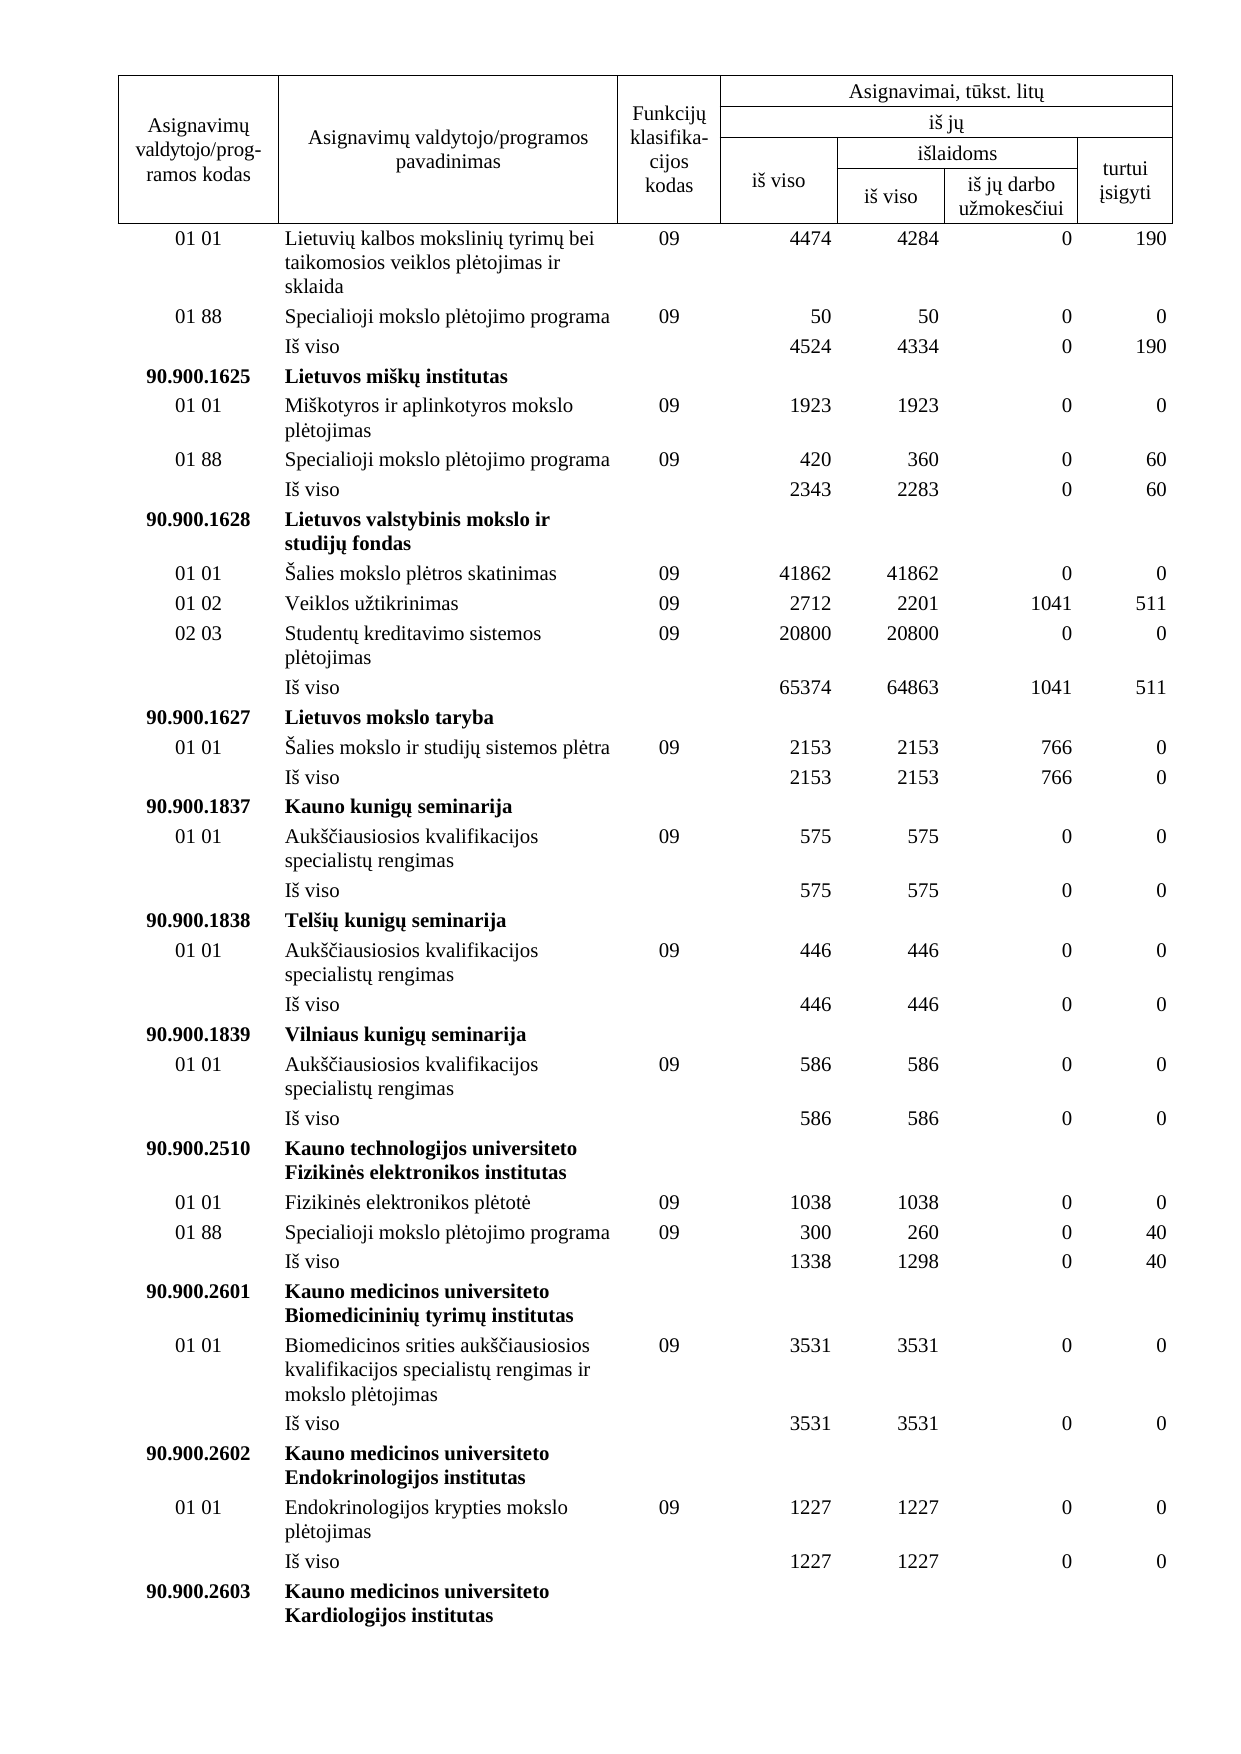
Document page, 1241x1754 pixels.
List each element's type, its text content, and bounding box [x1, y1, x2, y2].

table_cell 0 [945, 301, 1078, 331]
table_cell 90.900.2510 [118, 1133, 278, 1187]
table_cell 300 [720, 1217, 837, 1247]
table_cell [618, 762, 720, 792]
table_cell 586 [837, 1103, 944, 1133]
table_cell 2712 [720, 588, 837, 618]
table_cell 0 [945, 821, 1078, 875]
table_cell 446 [837, 935, 944, 989]
table_cell [1078, 1276, 1172, 1330]
table_cell 0 [1078, 875, 1172, 905]
table_cell 01 01 [118, 1049, 278, 1103]
table_cell [720, 1438, 837, 1492]
table_cell 260 [837, 1217, 944, 1247]
table_cell 4474 [720, 224, 837, 301]
table_cell Iš viso [279, 762, 618, 792]
table_cell [1078, 792, 1172, 821]
table_cell [118, 331, 278, 361]
table_cell 0 [1078, 301, 1172, 331]
table_cell 0 [945, 935, 1078, 989]
table_cell 09 [618, 558, 720, 588]
table_cell [118, 1546, 278, 1576]
table_cell [618, 1576, 720, 1630]
table_cell 0 [945, 1492, 1078, 1546]
table_cell [720, 1133, 837, 1187]
table_cell Iš viso [279, 1546, 618, 1576]
table_cell 09 [618, 588, 720, 618]
table_cell Iš viso [279, 989, 618, 1019]
table_cell [837, 1276, 944, 1330]
table_cell 190 [1078, 224, 1172, 301]
table_cell 0 [945, 1103, 1078, 1133]
table_cell Lietuvos miškų institutas [279, 361, 618, 391]
table_cell 2153 [720, 732, 837, 762]
table_cell 01 01 [118, 224, 278, 301]
table_cell 0 [1078, 821, 1172, 875]
table_cell [1078, 1133, 1172, 1187]
table_cell 90.900.1627 [118, 702, 278, 732]
table_cell [118, 672, 278, 702]
table_cell [945, 361, 1078, 391]
table_cell [618, 474, 720, 504]
table_cell [618, 702, 720, 732]
table_cell [1078, 1576, 1172, 1630]
table_cell 0 [945, 875, 1078, 905]
table_cell [1078, 504, 1172, 558]
table_cell [720, 504, 837, 558]
table_cell [1078, 361, 1172, 391]
table_cell 09 [618, 732, 720, 762]
table_cell 446 [720, 989, 837, 1019]
table_cell [720, 1019, 837, 1049]
table_cell [837, 361, 944, 391]
table_cell 02 03 [118, 618, 278, 672]
table_cell 90.900.1838 [118, 905, 278, 935]
table_cell 0 [1078, 762, 1172, 792]
table_cell Kauno kunigų seminarija [279, 792, 618, 821]
table_cell 01 01 [118, 1187, 278, 1217]
table_cell [945, 1438, 1078, 1492]
table_cell 0 [945, 391, 1078, 444]
table_cell 0 [1078, 1492, 1172, 1546]
table_cell Šalies mokslo plėtros skatinimas [279, 558, 618, 588]
table_cell Vilniaus kunigų seminarija [279, 1019, 618, 1049]
table_cell 60 [1078, 474, 1172, 504]
table_cell Iš viso [279, 1103, 618, 1133]
table_cell [618, 1133, 720, 1187]
table_cell 2153 [720, 762, 837, 792]
table_cell 09 [618, 301, 720, 331]
table_cell Lietuvos valstybinis mokslo ir studijų fondas [279, 504, 618, 558]
table_cell Telšių kunigų seminarija [279, 905, 618, 935]
table_cell Aukščiausiosios kvalifikacijos specialistų rengimas [279, 1049, 618, 1103]
table_cell 09 [618, 224, 720, 301]
table_cell 1041 [945, 672, 1078, 702]
table_cell 01 01 [118, 935, 278, 989]
table_cell 0 [1078, 618, 1172, 672]
table_cell [618, 792, 720, 821]
table_header Asignavimų valdytojo/programos pavadinimas [279, 76, 617, 223]
table_cell 586 [720, 1103, 837, 1133]
table_cell [945, 792, 1078, 821]
table_cell 09 [618, 821, 720, 875]
table_cell 90.900.2603 [118, 1576, 278, 1630]
table_cell [618, 1409, 720, 1438]
table_cell [945, 1133, 1078, 1187]
table_cell Specialioji mokslo plėtojimo programa [279, 301, 618, 331]
table_cell 446 [837, 989, 944, 1019]
table_cell 0 [1078, 1330, 1172, 1408]
table_cell 90.900.1839 [118, 1019, 278, 1049]
table_cell [945, 905, 1078, 935]
table_cell Endokrinologijos krypties mokslo plėtojimas [279, 1492, 618, 1546]
table_cell 3531 [837, 1409, 944, 1438]
table_cell 2343 [720, 474, 837, 504]
table_cell [720, 1276, 837, 1330]
table_cell iš jų [721, 107, 1172, 137]
table_cell 0 [945, 1247, 1078, 1276]
table_cell [720, 1576, 837, 1630]
table_cell 09 [618, 391, 720, 444]
table_cell Lietuvių kalbos mokslinių tyrimų bei taikomosios veiklos plėtojimas ir sklaida [279, 224, 618, 301]
table_cell 0 [1078, 732, 1172, 762]
table_cell 1227 [720, 1492, 837, 1546]
table_cell [118, 1103, 278, 1133]
table_cell [837, 504, 944, 558]
table_cell 0 [945, 558, 1078, 588]
table_cell Iš viso [279, 474, 618, 504]
table_cell Šalies mokslo ir studijų sistemos plėtra [279, 732, 618, 762]
table_cell 65374 [720, 672, 837, 702]
table_cell [618, 672, 720, 702]
table_cell išlaidoms [838, 138, 1077, 168]
table_cell 1038 [837, 1187, 944, 1217]
table_header Funkcijų klasifika-cijos kodas [618, 76, 720, 223]
table_cell 0 [945, 1330, 1078, 1408]
table_cell 0 [1078, 989, 1172, 1019]
table_cell [945, 1019, 1078, 1049]
table_cell [118, 875, 278, 905]
table_cell 1227 [720, 1546, 837, 1576]
table_cell 0 [945, 1187, 1078, 1217]
table_cell 09 [618, 935, 720, 989]
table_cell [118, 1247, 278, 1276]
table_cell [945, 702, 1078, 732]
table_cell [618, 989, 720, 1019]
table_cell 1041 [945, 588, 1078, 618]
table_cell 420 [720, 445, 837, 474]
table_cell 20800 [720, 618, 837, 672]
table_cell 09 [618, 1330, 720, 1408]
table_cell 0 [1078, 1049, 1172, 1103]
table_cell 575 [837, 821, 944, 875]
table_cell [720, 702, 837, 732]
table_cell 2153 [837, 732, 944, 762]
table_cell 0 [945, 445, 1078, 474]
table_cell 0 [1078, 1546, 1172, 1576]
table_cell 64863 [837, 672, 944, 702]
table_cell 4284 [837, 224, 944, 301]
table_cell 4524 [720, 331, 837, 361]
table_cell 3531 [837, 1330, 944, 1408]
table_cell Aukščiausiosios kvalifikacijos specialistų rengimas [279, 821, 618, 875]
table_cell 01 01 [118, 732, 278, 762]
table_cell 41862 [837, 558, 944, 588]
table_cell [618, 1103, 720, 1133]
table_cell [720, 361, 837, 391]
table_header Asignavimai, tūkst. litų [721, 76, 1172, 106]
table_cell 40 [1078, 1217, 1172, 1247]
table_cell [945, 504, 1078, 558]
table_cell 41862 [720, 558, 837, 588]
table_cell [1078, 1019, 1172, 1049]
table_cell [1078, 905, 1172, 935]
table_cell 0 [1078, 1409, 1172, 1438]
table_cell 1298 [837, 1247, 944, 1276]
table_cell Iš viso [279, 1247, 618, 1276]
table_cell 0 [1078, 558, 1172, 588]
table_cell 09 [618, 1187, 720, 1217]
table_cell 01 01 [118, 1330, 278, 1408]
table_cell [837, 1438, 944, 1492]
table_cell 01 01 [118, 1492, 278, 1546]
table_cell 586 [720, 1049, 837, 1103]
table_cell Iš viso [279, 1409, 618, 1438]
table_cell Iš viso [279, 875, 618, 905]
table_cell 09 [618, 1492, 720, 1546]
table_cell [618, 1276, 720, 1330]
table_cell [118, 989, 278, 1019]
table_cell 01 01 [118, 558, 278, 588]
table_cell 0 [945, 1409, 1078, 1438]
table_cell Lietuvos mokslo taryba [279, 702, 618, 732]
table_cell [118, 1409, 278, 1438]
table_cell 01 88 [118, 445, 278, 474]
table_cell Iš viso [279, 331, 618, 361]
table_cell 90.900.1628 [118, 504, 278, 558]
table_cell [837, 1576, 944, 1630]
table_cell [118, 762, 278, 792]
table_cell 09 [618, 1217, 720, 1247]
table_cell 1038 [720, 1187, 837, 1217]
table_cell Kauno technologijos universiteto Fizikinės elektronikos institutas [279, 1133, 618, 1187]
table_cell 09 [618, 1049, 720, 1103]
table_cell 0 [945, 1049, 1078, 1103]
table_cell 4334 [837, 331, 944, 361]
table_cell 0 [945, 1546, 1078, 1576]
table_cell Studentų kreditavimo sistemos plėtojimas [279, 618, 618, 672]
table_cell 3531 [720, 1330, 837, 1408]
table_cell Specialioji mokslo plėtojimo programa [279, 445, 618, 474]
table_cell 2201 [837, 588, 944, 618]
table_cell 1227 [837, 1492, 944, 1546]
table_cell [720, 905, 837, 935]
table_cell Kauno medicinos universiteto Biomedicininių tyrimų institutas [279, 1276, 618, 1330]
table_cell Miškotyros ir aplinkotyros mokslo plėtojimas [279, 391, 618, 444]
table_cell [118, 474, 278, 504]
table_cell [618, 504, 720, 558]
table_cell [945, 1276, 1078, 1330]
table_cell [618, 1247, 720, 1276]
table_cell 0 [945, 618, 1078, 672]
table_cell Fizikinės elektronikos plėtotė [279, 1187, 618, 1217]
table_cell [618, 875, 720, 905]
table_cell iš viso [721, 138, 837, 223]
table_cell 01 01 [118, 821, 278, 875]
table_cell 90.900.2602 [118, 1438, 278, 1492]
table_cell [837, 1133, 944, 1187]
table_cell iš viso [838, 169, 944, 223]
table_cell 0 [945, 331, 1078, 361]
table_cell 0 [1078, 935, 1172, 989]
table_cell [618, 1019, 720, 1049]
table_cell [837, 1019, 944, 1049]
table_cell 2283 [837, 474, 944, 504]
table_cell 0 [945, 474, 1078, 504]
table_cell 766 [945, 732, 1078, 762]
table_cell 0 [945, 1217, 1078, 1247]
table_cell [1078, 702, 1172, 732]
table_cell Kauno medicinos universiteto Kardiologijos institutas [279, 1576, 618, 1630]
table_cell iš jų darbo užmokesčiui [945, 169, 1077, 223]
table_cell 50 [837, 301, 944, 331]
table_cell Iš viso [279, 672, 618, 702]
table_cell 3531 [720, 1409, 837, 1438]
table_cell 50 [720, 301, 837, 331]
table_cell [837, 905, 944, 935]
table_cell 20800 [837, 618, 944, 672]
table_cell 1923 [837, 391, 944, 444]
table_cell 360 [837, 445, 944, 474]
table_cell [837, 792, 944, 821]
table_cell 575 [720, 821, 837, 875]
table_cell 1338 [720, 1247, 837, 1276]
table_cell 90.900.1625 [118, 361, 278, 391]
table_cell 2153 [837, 762, 944, 792]
table_cell 190 [1078, 331, 1172, 361]
table_cell 1227 [837, 1546, 944, 1576]
table_cell [945, 1576, 1078, 1630]
table_cell 0 [1078, 391, 1172, 444]
table_cell 01 88 [118, 1217, 278, 1247]
table_cell turtui įsigyti [1078, 138, 1172, 223]
table_cell 575 [720, 875, 837, 905]
table_cell 0 [1078, 1187, 1172, 1217]
table_cell Kauno medicinos universiteto Endokrinologijos institutas [279, 1438, 618, 1492]
table_cell 1923 [720, 391, 837, 444]
table_cell [720, 792, 837, 821]
table_cell [618, 1546, 720, 1576]
table_cell 01 02 [118, 588, 278, 618]
table_cell 09 [618, 445, 720, 474]
table_cell [618, 905, 720, 935]
table_header Asignavimų valdytojo/prog-ramos kodas [119, 76, 278, 223]
table_cell 01 88 [118, 301, 278, 331]
table_cell Aukščiausiosios kvalifikacijos specialistų rengimas [279, 935, 618, 989]
table_cell [618, 1438, 720, 1492]
table_cell 0 [1078, 1103, 1172, 1133]
table_cell Specialioji mokslo plėtojimo programa [279, 1217, 618, 1247]
table_cell 446 [720, 935, 837, 989]
table_cell 01 01 [118, 391, 278, 444]
table_cell 90.900.2601 [118, 1276, 278, 1330]
table_cell 586 [837, 1049, 944, 1103]
table_cell 09 [618, 618, 720, 672]
table_cell 575 [837, 875, 944, 905]
table_cell [837, 702, 944, 732]
table_cell 511 [1078, 672, 1172, 702]
table_cell 40 [1078, 1247, 1172, 1276]
table_cell 0 [945, 989, 1078, 1019]
table_cell 511 [1078, 588, 1172, 618]
table_cell 90.900.1837 [118, 792, 278, 821]
table_cell 60 [1078, 445, 1172, 474]
table_cell [1078, 1438, 1172, 1492]
table_cell [618, 361, 720, 391]
table_cell [618, 331, 720, 361]
table_cell Biomedicinos srities aukščiausiosios kvalifikacijos specialistų rengimas ir mokslo plėtojimas [279, 1330, 618, 1408]
table_cell 766 [945, 762, 1078, 792]
table_cell 0 [945, 224, 1078, 301]
table_cell Veiklos užtikrinimas [279, 588, 618, 618]
